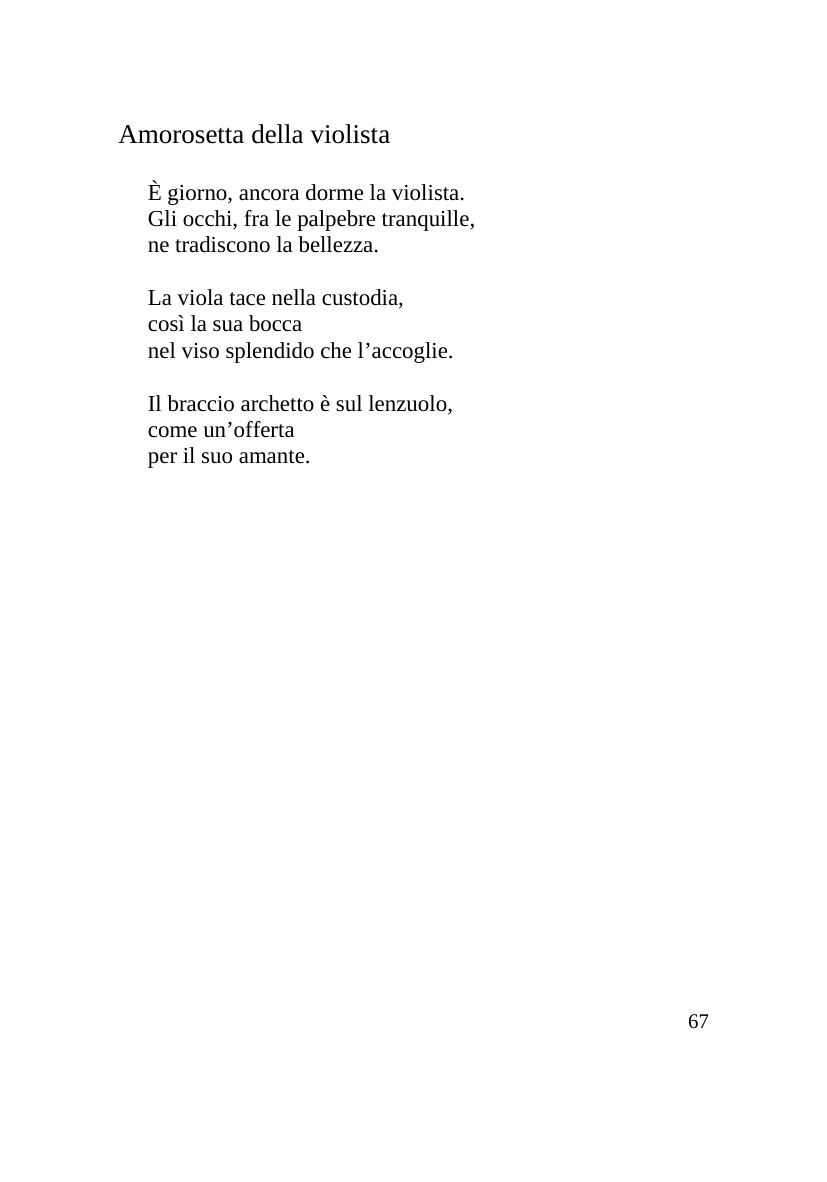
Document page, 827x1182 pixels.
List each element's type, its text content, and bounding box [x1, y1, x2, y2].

text come un’offerta [148, 416, 709, 442]
text nel viso splendido che l’accoglie. [148, 337, 709, 363]
text così la sua bocca [148, 311, 709, 337]
text ne tradiscono la bellezza. [148, 231, 709, 258]
text Gli occhi, fra le palpebre tranquille, [148, 205, 709, 231]
text La viola tace nella custodia, [148, 284, 709, 311]
text Amorosetta della violista [118, 118, 709, 149]
text È giorno, ancora dorme la violista. [148, 179, 709, 205]
text Il braccio archetto è sul lenzuolo, [148, 389, 709, 416]
text per il suo amante. [148, 442, 709, 469]
